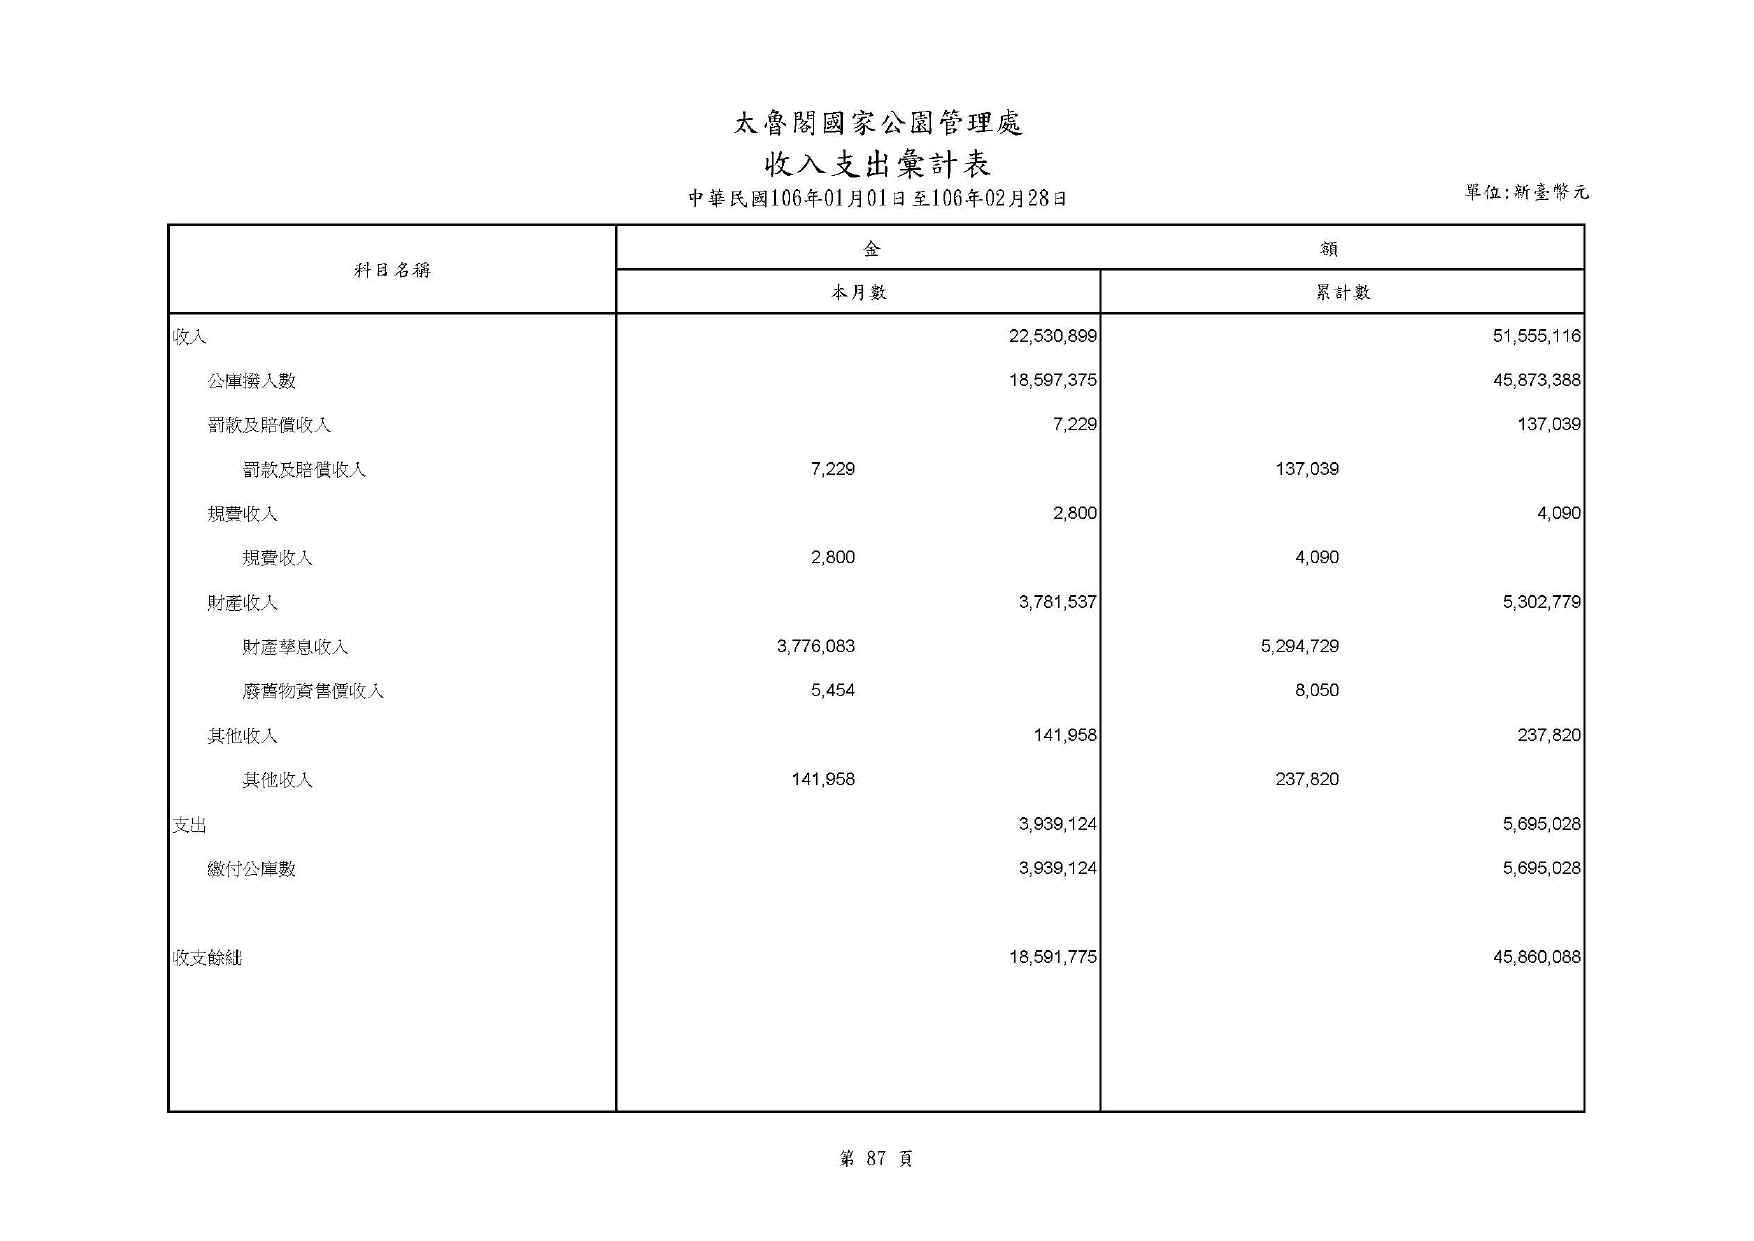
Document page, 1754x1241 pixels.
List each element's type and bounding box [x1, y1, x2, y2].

picture [59, 59, 1695, 1216]
